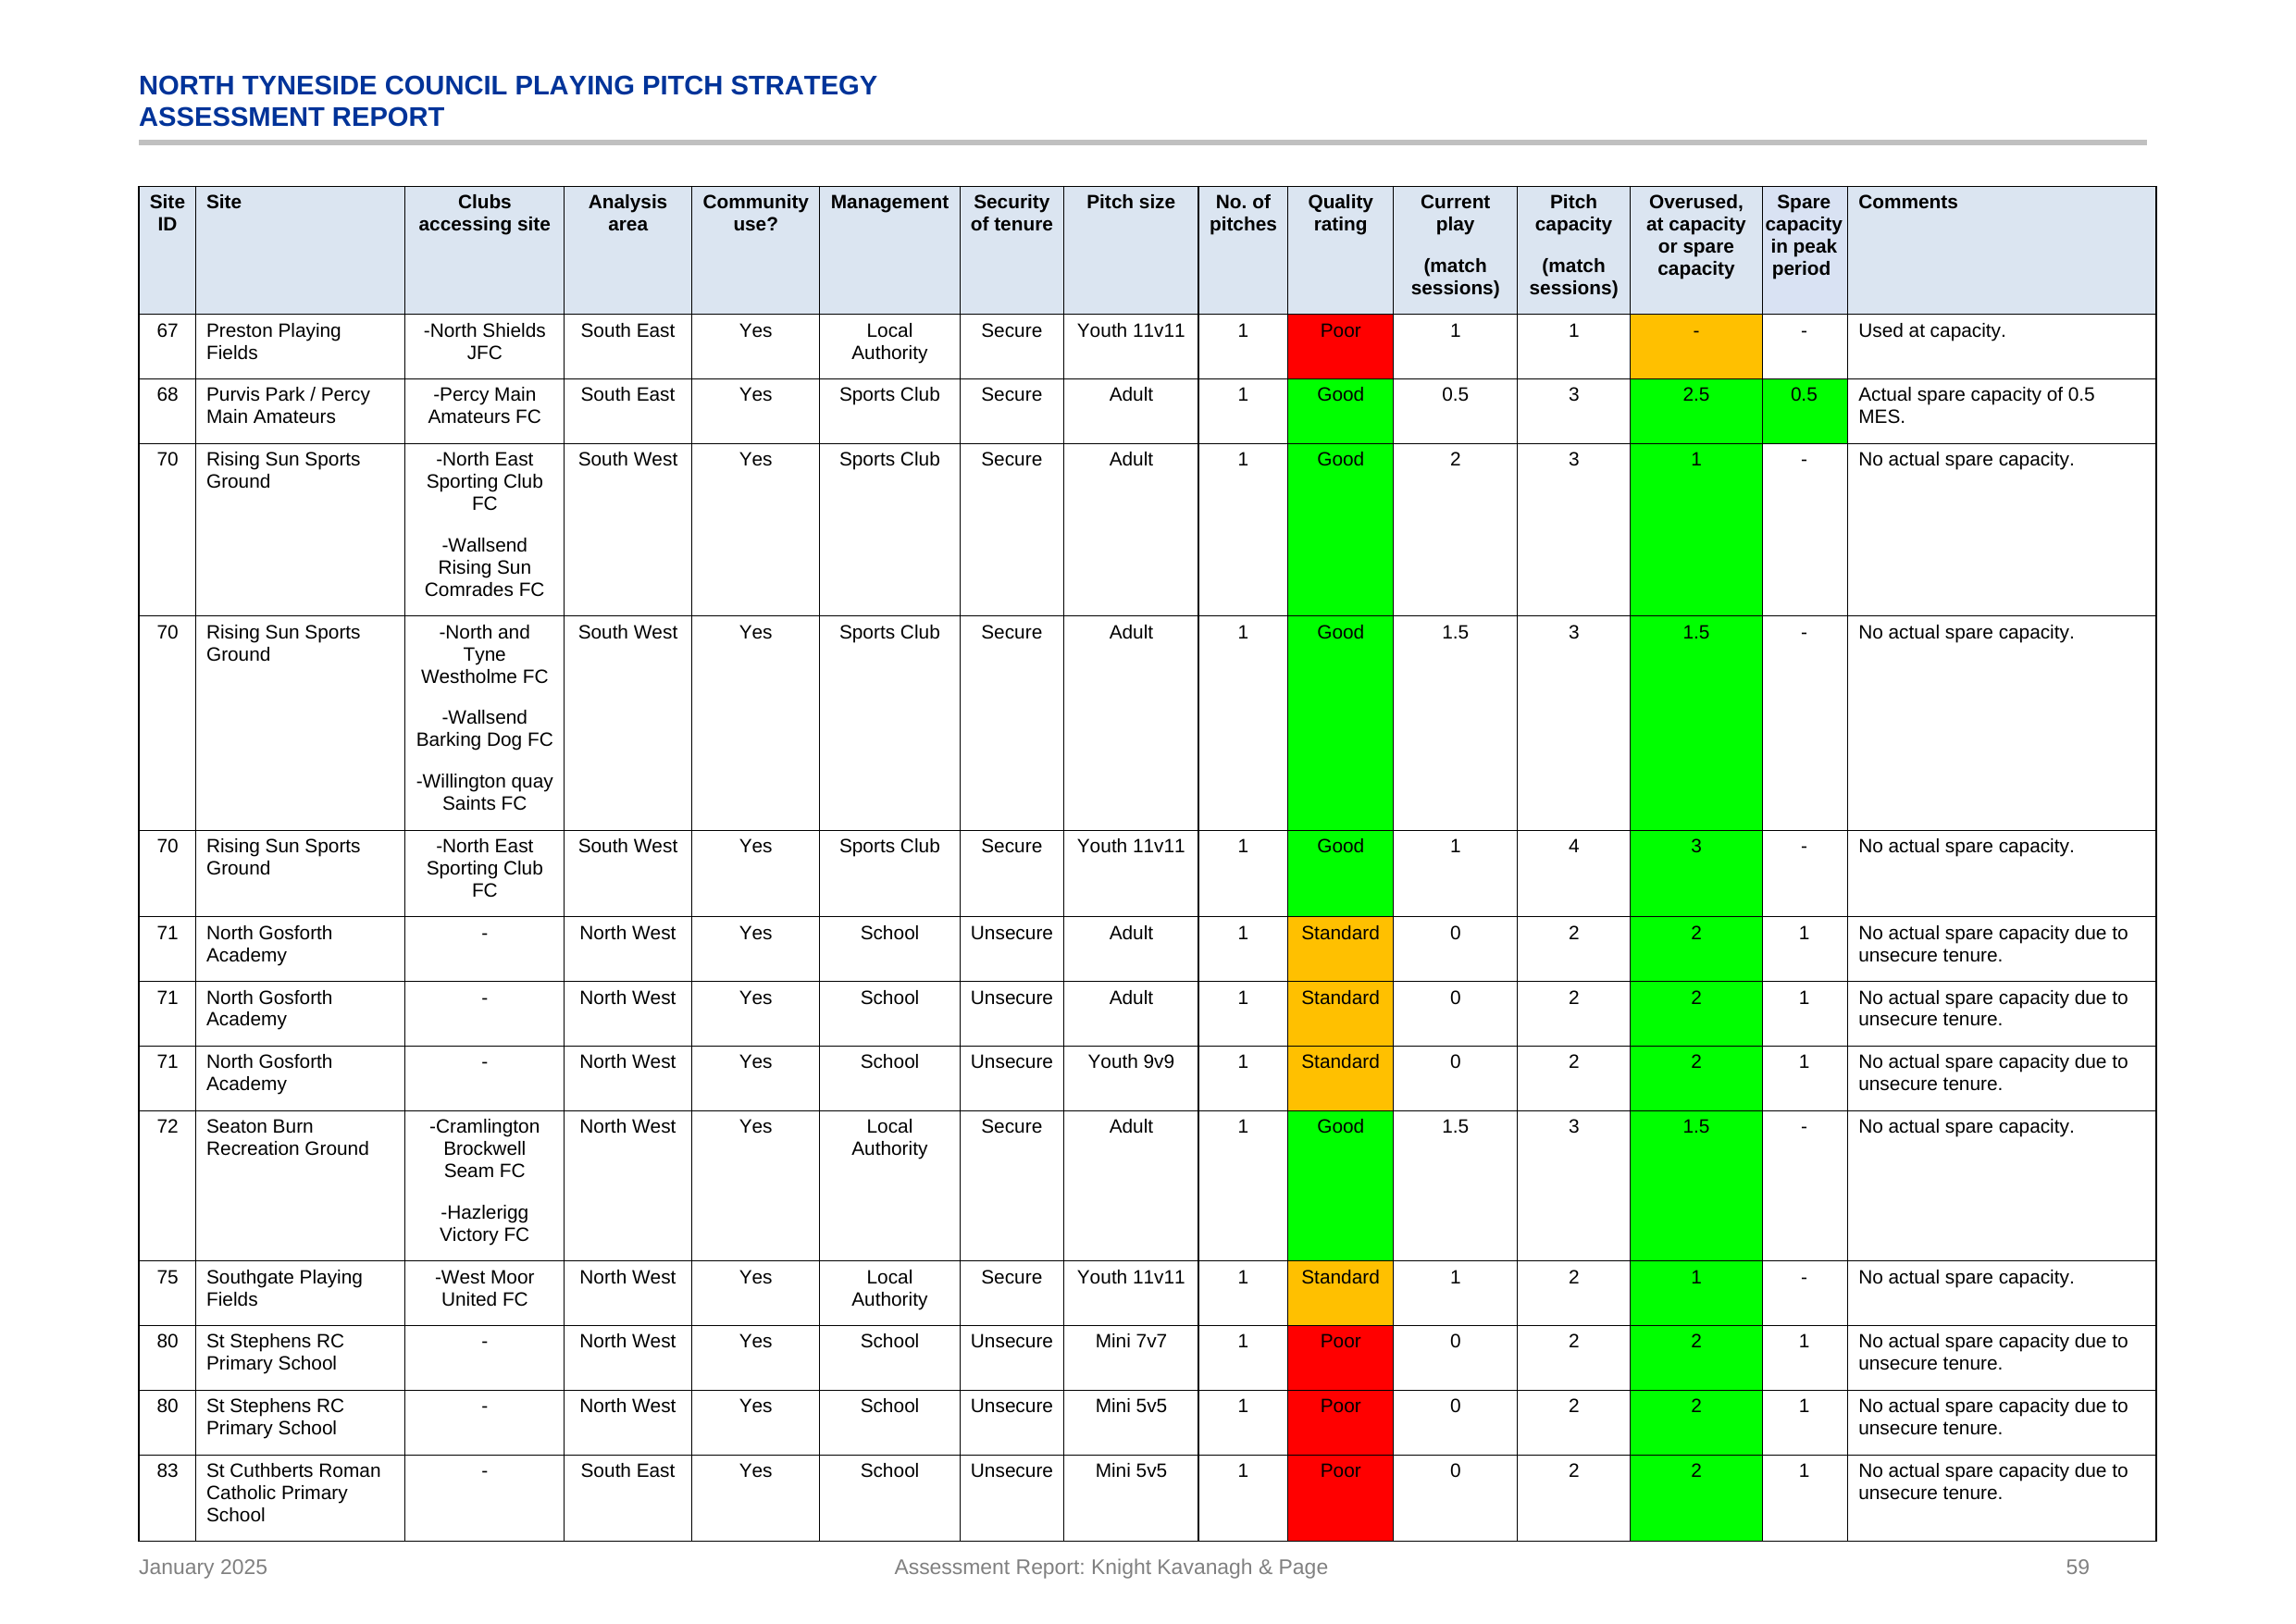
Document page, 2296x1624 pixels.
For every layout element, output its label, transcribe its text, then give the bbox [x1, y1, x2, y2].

table_cell South East [565, 1456, 691, 1541]
table_cell Yes [692, 315, 819, 378]
table_cell Good [1288, 444, 1393, 615]
table_cell 3 [1518, 444, 1630, 615]
table_cell Yes [692, 1047, 819, 1110]
table_cell Sports Club [820, 831, 960, 916]
table_cell Youth 11v11 [1064, 1261, 1198, 1325]
table_cell Secure [961, 1111, 1063, 1260]
table_cell Unsecure [961, 1326, 1063, 1390]
table_cell Adult [1064, 444, 1198, 615]
table_cell Adult [1064, 616, 1198, 830]
table_cell 1.5 [1394, 616, 1517, 830]
table_cell Rising Sun Sports Ground [196, 831, 404, 916]
table_cell Local Authority [820, 1111, 960, 1260]
table_cell 2 [1631, 1047, 1762, 1110]
table_cell No actual spare capacity due to unsecure tenure. [1848, 1456, 2155, 1541]
table_cell 1 [1199, 1456, 1287, 1541]
table_cell 2 [1394, 444, 1517, 615]
table_cell Yes [692, 444, 819, 615]
table_cell -North East Sporting Club FC -Wallsend Rising Sun Comrades FC [405, 444, 564, 615]
table_cell No actual spare capacity. [1848, 444, 2155, 615]
table_cell Youth 9v9 [1064, 1047, 1198, 1110]
table_cell School [820, 1047, 960, 1110]
table_cell 2 [1631, 1391, 1762, 1455]
table_header Community use? [692, 187, 819, 314]
table_cell South East [565, 315, 691, 378]
table_cell Poor [1288, 1326, 1393, 1390]
table_cell 0 [1394, 1456, 1517, 1541]
table_cell 80 [140, 1391, 195, 1455]
table_header Pitch capacity (match sessions) [1518, 187, 1630, 314]
table_cell St Stephens RC Primary School [196, 1391, 404, 1455]
table_cell Good [1288, 616, 1393, 830]
table_cell South West [565, 831, 691, 916]
table_cell Rising Sun Sports Ground [196, 616, 404, 830]
table_cell School [820, 1391, 960, 1455]
table_cell South East [565, 379, 691, 443]
table_cell 1 [1199, 1261, 1287, 1325]
table_cell 3 [1518, 379, 1630, 443]
table_cell Yes [692, 831, 819, 916]
table_cell 71 [140, 1047, 195, 1110]
table_cell 1 [1394, 831, 1517, 916]
table_cell Rising Sun Sports Ground [196, 444, 404, 615]
table_cell -North East Sporting Club FC [405, 831, 564, 916]
table_cell - [405, 917, 564, 981]
table_cell 1 [1199, 315, 1287, 378]
table_cell School [820, 917, 960, 981]
table_header Analysis area [565, 187, 691, 314]
table_cell 75 [140, 1261, 195, 1325]
table_cell No actual spare capacity. [1848, 616, 2155, 830]
table_cell North West [565, 982, 691, 1046]
table_cell Actual spare capacity of 0.5 MES. [1848, 379, 2155, 443]
table_cell Poor [1288, 1391, 1393, 1455]
table_cell North West [565, 1326, 691, 1390]
table_cell - [1763, 315, 1847, 378]
table_cell No actual spare capacity due to unsecure tenure. [1848, 982, 2155, 1046]
table_cell Yes [692, 982, 819, 1046]
table_cell - [405, 1326, 564, 1390]
table_cell Unsecure [961, 917, 1063, 981]
table_cell St Cuthberts Roman Catholic Primary School [196, 1456, 404, 1541]
table_cell -Percy Main Amateurs FC [405, 379, 564, 443]
table_cell Adult [1064, 917, 1198, 981]
table_cell 70 [140, 831, 195, 916]
table_cell 2 [1518, 1261, 1630, 1325]
table_cell 71 [140, 982, 195, 1046]
table_cell No actual spare capacity due to unsecure tenure. [1848, 1047, 2155, 1110]
table_cell 1 [1763, 1047, 1847, 1110]
table_cell Poor [1288, 1456, 1393, 1541]
table_cell -North Shields JFC [405, 315, 564, 378]
table_cell 2 [1631, 1456, 1762, 1541]
table_cell 1 [1199, 616, 1287, 830]
table_cell 0 [1394, 1391, 1517, 1455]
table_cell - [1763, 444, 1847, 615]
table_cell Southgate Playing Fields [196, 1261, 404, 1325]
table_cell Used at capacity. [1848, 315, 2155, 378]
table_cell Yes [692, 1261, 819, 1325]
table_cell 1 [1394, 315, 1517, 378]
table_cell Standard [1288, 1261, 1393, 1325]
table_cell 2 [1518, 917, 1630, 981]
table_cell 0 [1394, 1326, 1517, 1390]
table_cell 0.5 [1394, 379, 1517, 443]
table_cell Standard [1288, 982, 1393, 1046]
table_cell North Gosforth Academy [196, 917, 404, 981]
table_cell 1 [1763, 1326, 1847, 1390]
table_cell School [820, 1456, 960, 1541]
table_cell - [405, 982, 564, 1046]
table_header Current play (match sessions) [1394, 187, 1517, 314]
table_cell Yes [692, 616, 819, 830]
table_cell 2 [1631, 1326, 1762, 1390]
table_cell 1 [1199, 1391, 1287, 1455]
table_cell 0 [1394, 982, 1517, 1046]
table_cell -Cramlington Brockwell Seam FC -Hazlerigg Victory FC [405, 1111, 564, 1260]
table_header Management [820, 187, 960, 314]
table_cell 2.5 [1631, 379, 1762, 443]
table_cell 3 [1518, 616, 1630, 830]
table_cell 1 [1199, 444, 1287, 615]
table_header Pitch size [1064, 187, 1198, 314]
table_cell - [405, 1456, 564, 1541]
table_cell Adult [1064, 379, 1198, 443]
table_cell 1 [1199, 1047, 1287, 1110]
table_cell Yes [692, 917, 819, 981]
table_cell - [1763, 1261, 1847, 1325]
table_cell North Gosforth Academy [196, 982, 404, 1046]
table_cell -West Moor United FC [405, 1261, 564, 1325]
table_cell 1.5 [1631, 1111, 1762, 1260]
table_cell 3 [1518, 1111, 1630, 1260]
table_cell Secure [961, 315, 1063, 378]
table_cell North West [565, 1261, 691, 1325]
table_cell 2 [1518, 1326, 1630, 1390]
table_cell Good [1288, 1111, 1393, 1260]
table_cell Yes [692, 1456, 819, 1541]
table_cell 1 [1199, 1111, 1287, 1260]
table_cell 1 [1199, 982, 1287, 1046]
table_cell North Gosforth Academy [196, 1047, 404, 1110]
table_cell Youth 11v11 [1064, 315, 1198, 378]
table_cell St Stephens RC Primary School [196, 1326, 404, 1390]
table_cell Sports Club [820, 379, 960, 443]
table_cell No actual spare capacity. [1848, 1261, 2155, 1325]
table_cell School [820, 1326, 960, 1390]
table_cell Sports Club [820, 616, 960, 830]
table_cell 4 [1518, 831, 1630, 916]
table_cell Secure [961, 444, 1063, 615]
table_cell 3 [1631, 831, 1762, 916]
table_header Clubs accessing site [405, 187, 564, 314]
table_cell Secure [961, 616, 1063, 830]
table_cell Sports Club [820, 444, 960, 615]
table_cell 80 [140, 1326, 195, 1390]
table_cell Local Authority [820, 315, 960, 378]
table_cell 1 [1394, 1261, 1517, 1325]
table_cell Mini 5v5 [1064, 1391, 1198, 1455]
table_cell Secure [961, 831, 1063, 916]
table_cell Purvis Park / Percy Main Amateurs [196, 379, 404, 443]
table_cell Standard [1288, 917, 1393, 981]
table_cell 68 [140, 379, 195, 443]
table_cell - [405, 1047, 564, 1110]
table_cell - [1763, 1111, 1847, 1260]
table_cell Good [1288, 831, 1393, 916]
table_header Site ID [140, 187, 195, 314]
table_cell Youth 11v11 [1064, 831, 1198, 916]
table_cell 1 [1199, 1326, 1287, 1390]
table_cell Unsecure [961, 1391, 1063, 1455]
table_cell Yes [692, 379, 819, 443]
table_cell 83 [140, 1456, 195, 1541]
table_cell 2 [1631, 917, 1762, 981]
table_cell North West [565, 1391, 691, 1455]
table_cell Unsecure [961, 1047, 1063, 1110]
table_cell North West [565, 1111, 691, 1260]
table_cell - [405, 1391, 564, 1455]
table_header Site [196, 187, 404, 314]
table_cell - [1631, 315, 1762, 378]
table_cell 70 [140, 444, 195, 615]
table_cell Unsecure [961, 982, 1063, 1046]
table_cell North West [565, 917, 691, 981]
table_cell 1 [1518, 315, 1630, 378]
table_cell Poor [1288, 315, 1393, 378]
table_header No. of pitches [1199, 187, 1287, 314]
table_cell 70 [140, 616, 195, 830]
table_cell Adult [1064, 982, 1198, 1046]
table_header Overused, at capacity or spare capacity [1631, 187, 1762, 314]
table_cell Secure [961, 1261, 1063, 1325]
table_cell 1.5 [1631, 616, 1762, 830]
table_cell School [820, 982, 960, 1046]
table_cell No actual spare capacity. [1848, 1111, 2155, 1260]
table_cell Seaton Burn Recreation Ground [196, 1111, 404, 1260]
table_header Comments [1848, 187, 2155, 314]
table_cell 0 [1394, 1047, 1517, 1110]
table_header Spare capacity in peak period [1763, 187, 1847, 314]
table_cell Unsecure [961, 1456, 1063, 1541]
table_cell Secure [961, 379, 1063, 443]
table_cell Good [1288, 379, 1393, 443]
table_cell Yes [692, 1391, 819, 1455]
table_cell Yes [692, 1111, 819, 1260]
table_cell Standard [1288, 1047, 1393, 1110]
table_header Quality rating [1288, 187, 1393, 314]
table_cell Mini 7v7 [1064, 1326, 1198, 1390]
table_cell Local Authority [820, 1261, 960, 1325]
table_cell 1.5 [1394, 1111, 1517, 1260]
table_cell - [1763, 831, 1847, 916]
table_cell 1 [1199, 379, 1287, 443]
table_cell 1 [1763, 982, 1847, 1046]
table_cell 2 [1518, 1391, 1630, 1455]
table_cell 2 [1518, 1047, 1630, 1110]
table_cell No actual spare capacity due to unsecure tenure. [1848, 1391, 2155, 1455]
table_cell 1 [1199, 917, 1287, 981]
table_cell South West [565, 444, 691, 615]
table_cell Preston Playing Fields [196, 315, 404, 378]
table_cell 1 [1763, 1456, 1847, 1541]
table_cell 1 [1763, 1391, 1847, 1455]
table_cell 1 [1763, 917, 1847, 981]
table_cell 0 [1394, 917, 1517, 981]
table_cell 2 [1631, 982, 1762, 1046]
table_cell 72 [140, 1111, 195, 1260]
table_cell 67 [140, 315, 195, 378]
table_cell No actual spare capacity due to unsecure tenure. [1848, 1326, 2155, 1390]
table_header Security of tenure [961, 187, 1063, 314]
table_cell 2 [1518, 1456, 1630, 1541]
table_cell No actual spare capacity due to unsecure tenure. [1848, 917, 2155, 981]
table_cell 1 [1631, 1261, 1762, 1325]
table_cell Yes [692, 1326, 819, 1390]
table_cell 1 [1199, 831, 1287, 916]
table_cell Adult [1064, 1111, 1198, 1260]
table_cell North West [565, 1047, 691, 1110]
table_cell South West [565, 616, 691, 830]
table_cell No actual spare capacity. [1848, 831, 2155, 916]
table_cell Mini 5v5 [1064, 1456, 1198, 1541]
table_cell -North and Tyne Westholme FC -Wallsend Barking Dog FC -Willington quay Saints FC [405, 616, 564, 830]
table_cell 0.5 [1763, 379, 1847, 443]
table_cell - [1763, 616, 1847, 830]
table_cell 1 [1631, 444, 1762, 615]
table_cell 71 [140, 917, 195, 981]
table_cell 2 [1518, 982, 1630, 1046]
